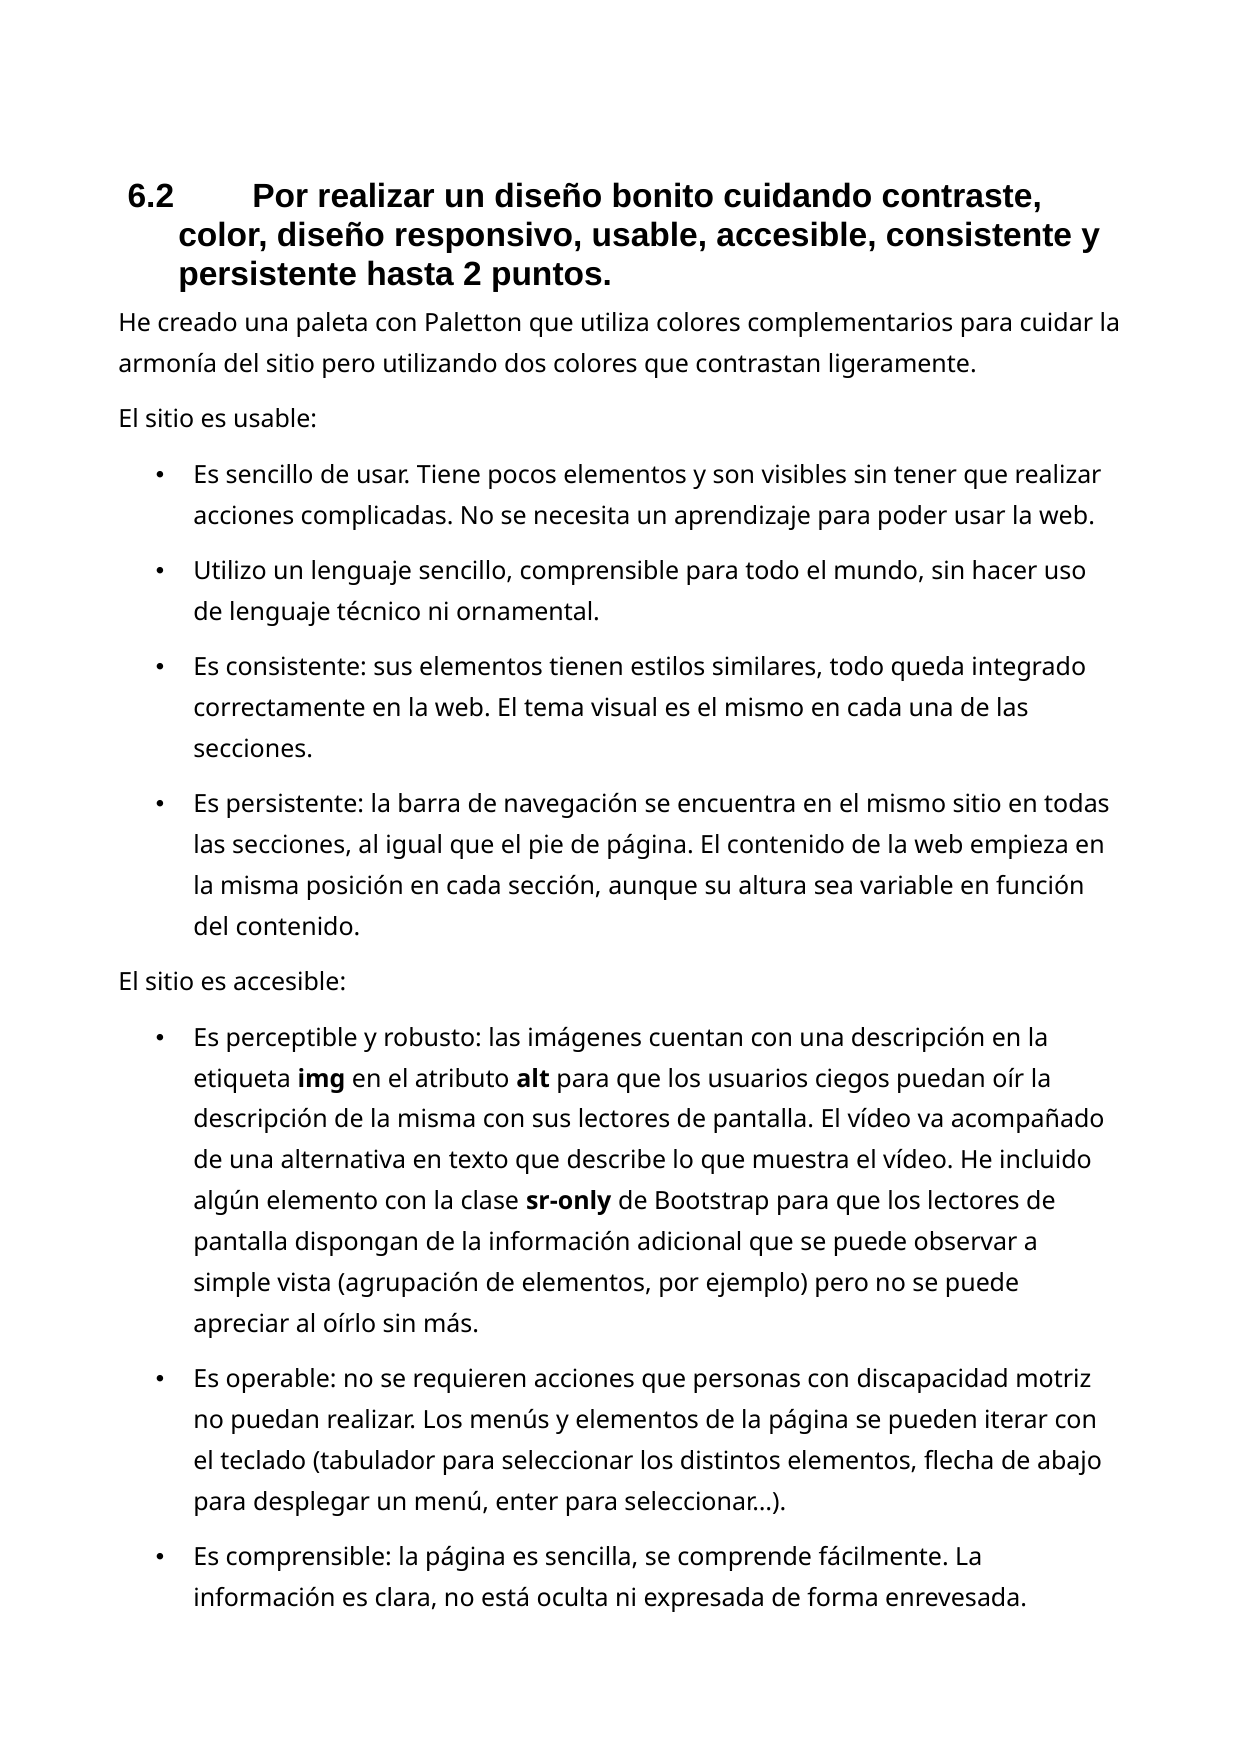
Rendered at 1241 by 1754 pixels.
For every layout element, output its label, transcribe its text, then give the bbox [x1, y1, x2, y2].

list Es comprensible: la página es sencilla, se comprende fácilmente. La información es clara, no está oculta ni expresada de forma enrevesada. [156, 1538, 1122, 1613]
list Utilizo un lenguaje sencillo, comprensible para todo el mundo, sin hacer uso de lenguaje técnico ni ornamental. [156, 553, 1122, 628]
list Es consistente: sus elementos tienen estilos similares, todo queda integrado correctamente en la web. El tema visual es el mismo en cada una de las secciones. [156, 649, 1122, 765]
text El sitio es usable: [118, 401, 1122, 435]
list Es persistente: la barra de navegación se encuentra en el mismo sitio en todas las secciones, al igual que el pie de página. El contenido de la web empieza en la misma posición en cada sección, aunque su altura sea variable en función del contenido. [156, 786, 1122, 943]
subtitle Por realizar un diseño bonito cuidando contraste, color, diseño responsivo, usable, accesible, consistente y persistente hasta 2 puntos. [118, 176, 1122, 292]
text He creado una paleta con Paletton que utiliza colores complementarios para cuidar la armonía del sitio pero utilizando dos colores que contrastan ligeramente. [118, 305, 1122, 380]
text El sitio es accesible: [118, 964, 1122, 998]
list Es perceptible y robusto: las imágenes cuentan con una descripción en la etiqueta img en el atributo alt para que los usuarios ciegos puedan oír la descripción de la misma con sus lectores de pantalla. El vídeo va acompañado de una alternativa en texto que describe lo que muestra el vídeo. He incluido algún elemento con la clase sr-only de Bootstrap para que los lectores de pantalla dispongan de la información adicional que se puede observar a simple vista (agrupación de elementos, por ejemplo) pero no se puede apreciar al oírlo sin más. [156, 1019, 1122, 1339]
list Es operable: no se requieren acciones que personas con discapacidad motriz no puedan realizar. Los menús y elementos de la página se pueden iterar con el teclado (tabulador para seleccionar los distintos elementos, flecha de abajo para desplegar un menú, enter para seleccionar…). [156, 1361, 1122, 1517]
list Es sencillo de usar. Tiene pocos elementos y son visibles sin tener que realizar acciones complicadas. No se necesita un aprendizaje para poder usar la web. [156, 456, 1122, 531]
